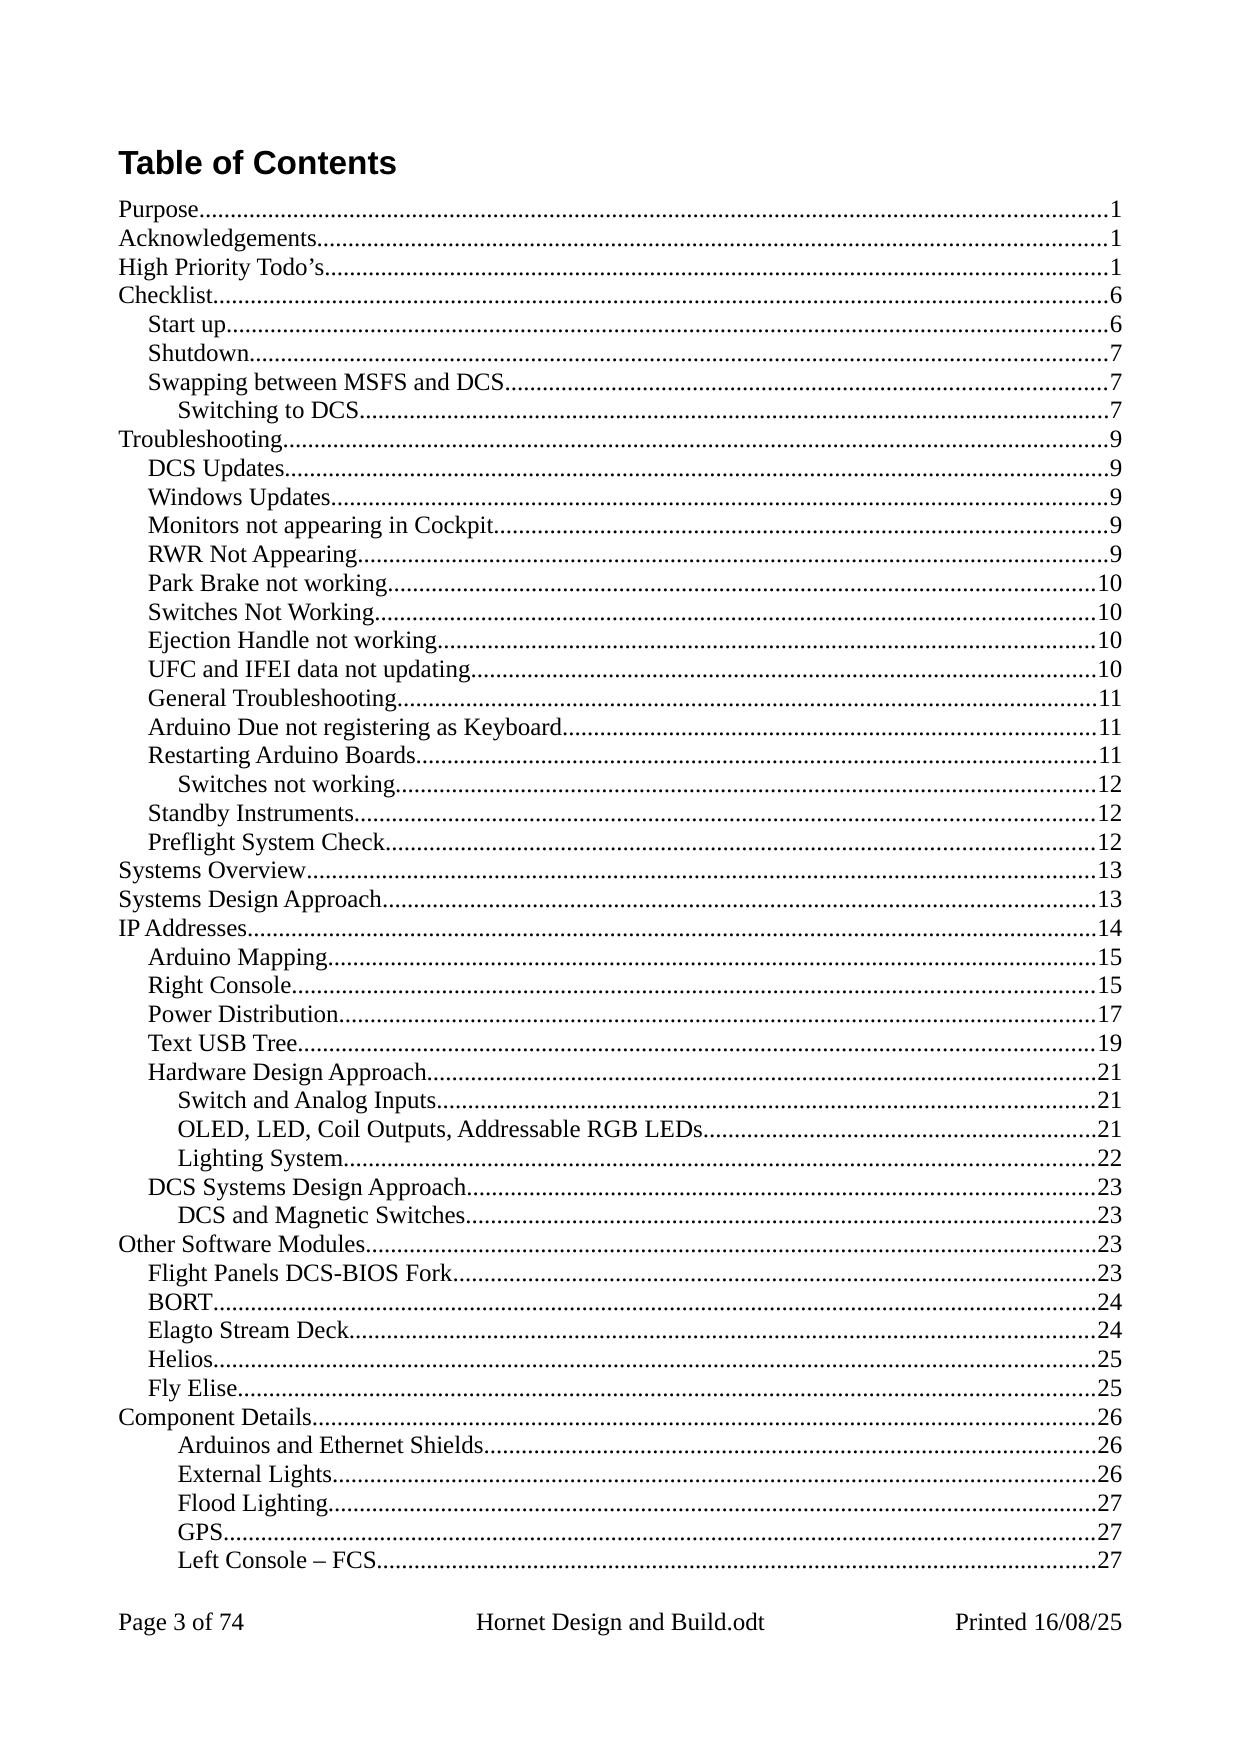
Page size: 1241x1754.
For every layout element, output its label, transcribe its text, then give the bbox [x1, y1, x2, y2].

text Restarting Arduino Boards 11 [148, 740, 1122, 769]
text OLED, LED, Coil Outputs, Addressable RGB LEDs 21 [177, 1114, 1122, 1143]
text External Lights 26 [177, 1459, 1122, 1488]
text Switches not working 12 [177, 769, 1122, 798]
text Park Brake not working 10 [148, 568, 1122, 597]
text UFC and IFEI data not updating 10 [148, 654, 1122, 683]
text Switches Not Working 10 [148, 597, 1122, 625]
text Other Software Modules 23 [118, 1229, 1122, 1258]
text Flood Lighting 27 [177, 1488, 1122, 1517]
text Acknowledgements 1 [118, 223, 1122, 252]
text Text USB Tree 19 [148, 1028, 1122, 1057]
text Windows Updates 9 [148, 482, 1122, 510]
text Checklist 6 [118, 280, 1122, 309]
text Swapping between MSFS and DCS 7 [148, 367, 1122, 395]
text Switch and Analog Inputs 21 [177, 1085, 1122, 1114]
text IP Addresses 14 [118, 913, 1122, 942]
text Flight Panels DCS-BIOS Fork 23 [148, 1258, 1122, 1287]
text Troubleshooting 9 [118, 424, 1122, 453]
text Preflight System Check 12 [148, 827, 1122, 855]
text Ejection Handle not working 10 [148, 625, 1122, 654]
text DCS and Magnetic Switches 23 [177, 1200, 1122, 1229]
text High Priority Todo’s 1 [118, 252, 1122, 280]
text Start up 6 [148, 309, 1122, 338]
text Hardware Design Approach 21 [148, 1057, 1122, 1085]
text Component Details 26 [118, 1402, 1122, 1430]
text Purpose 1 [118, 194, 1122, 223]
text Left Console – FCS 27 [177, 1545, 1122, 1574]
text Standby Instruments 12 [148, 798, 1122, 827]
text Right Console 15 [148, 970, 1122, 999]
text Lighting System 22 [177, 1143, 1122, 1172]
text Systems Design Approach 13 [118, 884, 1122, 913]
text Arduinos and Ethernet Shields 26 [177, 1430, 1122, 1459]
text BORT 24 [148, 1287, 1122, 1315]
text Switching to DCS 7 [177, 395, 1122, 424]
text Power Distribution 17 [148, 999, 1122, 1028]
text Arduino Mapping 15 [148, 942, 1122, 970]
text DCS Updates 9 [148, 453, 1122, 482]
subtitle Table of Contents [118, 143, 1122, 182]
text Helios 25 [148, 1344, 1122, 1373]
text Fly Elise 25 [148, 1373, 1122, 1402]
text RWR Not Appearing 9 [148, 539, 1122, 568]
text General Troubleshooting 11 [148, 683, 1122, 712]
text Arduino Due not registering as Keyboard 11 [148, 712, 1122, 740]
text Shutdown 7 [148, 338, 1122, 367]
text DCS Systems Design Approach 23 [148, 1172, 1122, 1200]
text Systems Overview 13 [118, 855, 1122, 884]
text GPS 27 [177, 1517, 1122, 1545]
text Monitors not appearing in Cockpit 9 [148, 510, 1122, 539]
text Elagto Stream Deck 24 [148, 1315, 1122, 1344]
